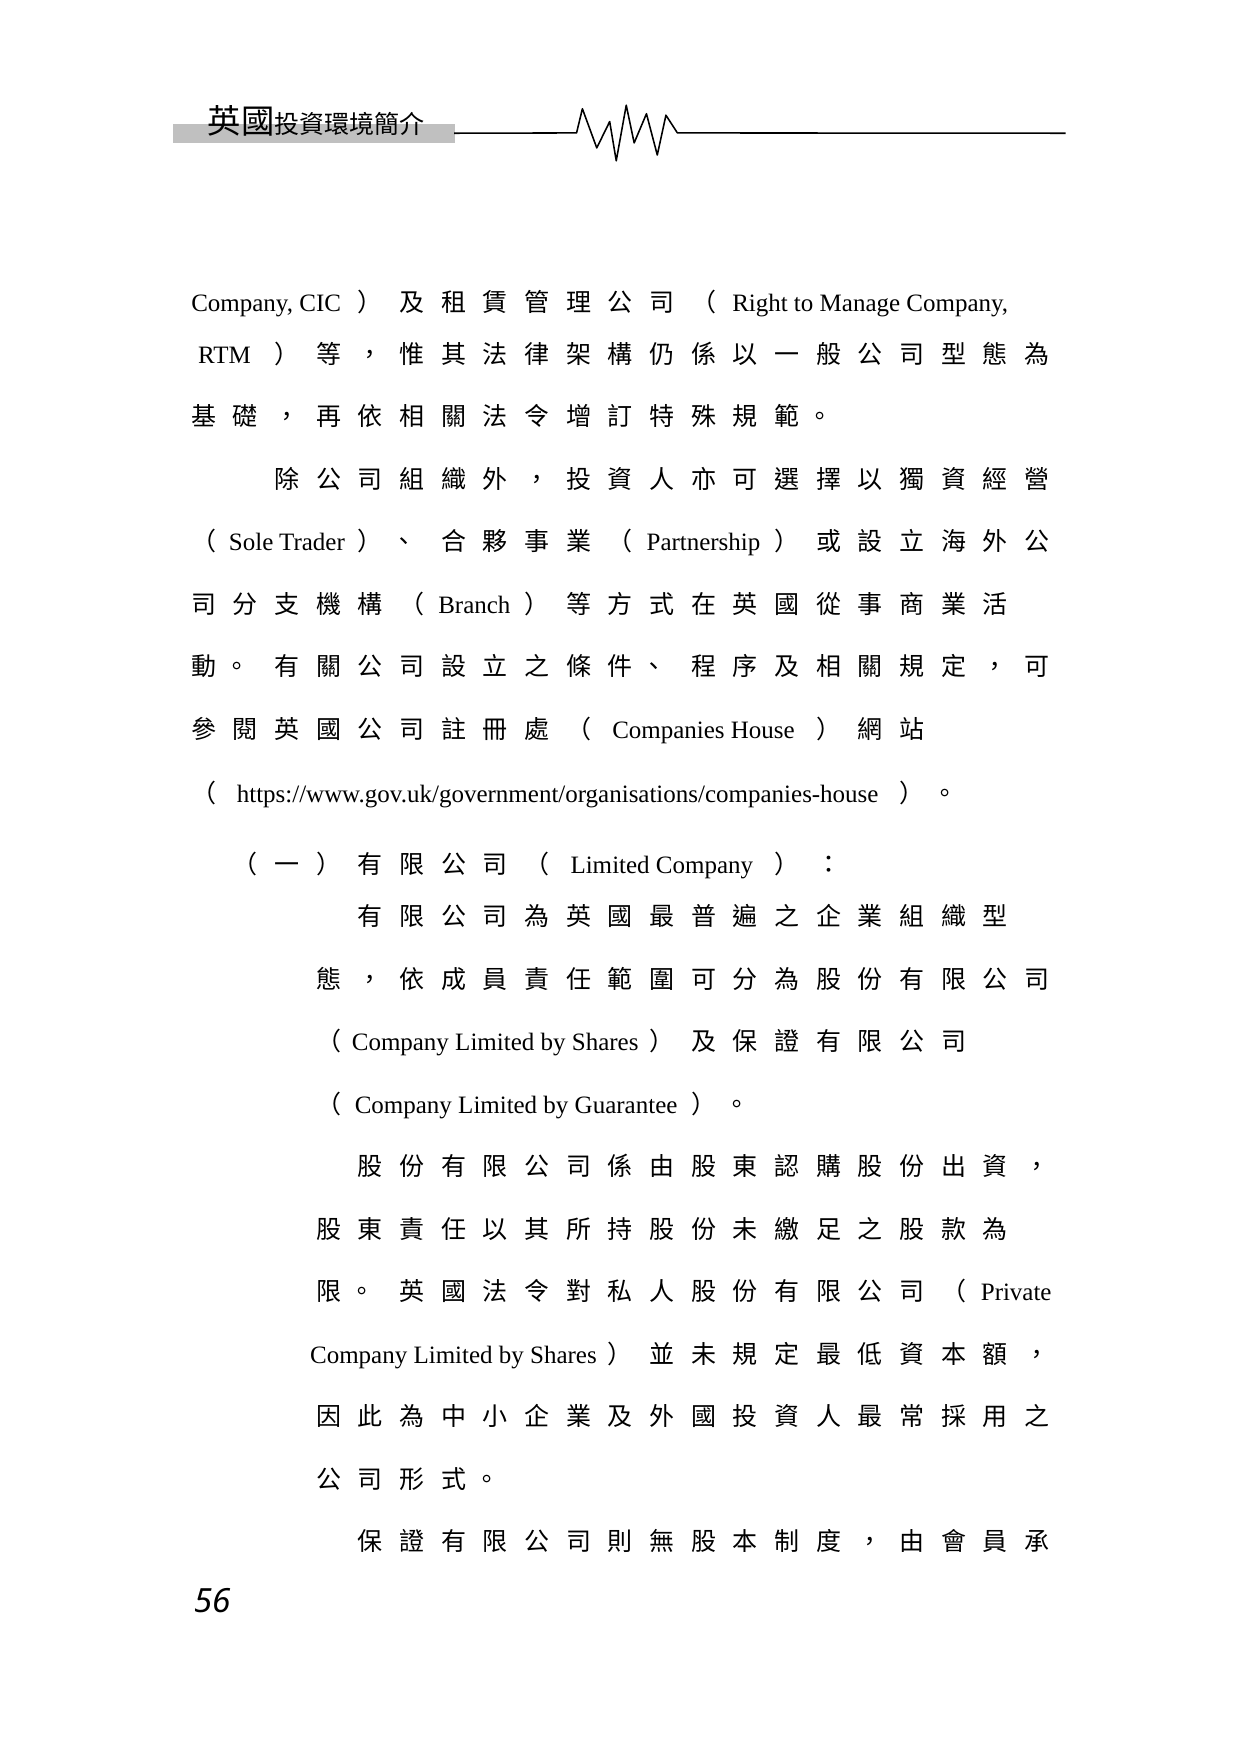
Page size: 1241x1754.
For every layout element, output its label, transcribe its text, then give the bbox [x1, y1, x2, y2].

text Company, CIC）及租賃管理公司（Right to Manage Company, RTM）等，惟其法律架構仍係以一般公司型態為基礎，再依相關法令增訂特殊規範。 [183, 250, 1058, 438]
text 除公司組織外，投資人亦可選擇以獨資經營（Sole Trader）、合夥事業（Partnership）或設立海外公司分支機構（Branch）等方式在英國從事商業活動。有關公司設立之條件、程序及相關規定，可參閱英國公司註冊處（Companies House）網站（https://www.gov.uk/government/organisations/companies-house）。 [183, 438, 1058, 813]
text （一）有限公司（Limited Company）： [207, 813, 1058, 875]
text 保證有限公司則無股本制度，由會員承 [281, 1500, 1058, 1563]
text 有限公司為英國最普遍之企業組織型態，依成員責任範圍可分為股份有限公司（Company Limited by Shares）及保證有限公司（Company Limited by Guarantee）。 [281, 875, 1058, 1125]
text 股份有限公司係由股東認購股份出資，股東責任以其所持股份未繳足之股款為限。英國法令對私人股份有限公司（Private Company Limited by Shares）並未規定最低資本額，因此為中小企業及外國投資人最常採用之公司形式。 [281, 1125, 1058, 1500]
